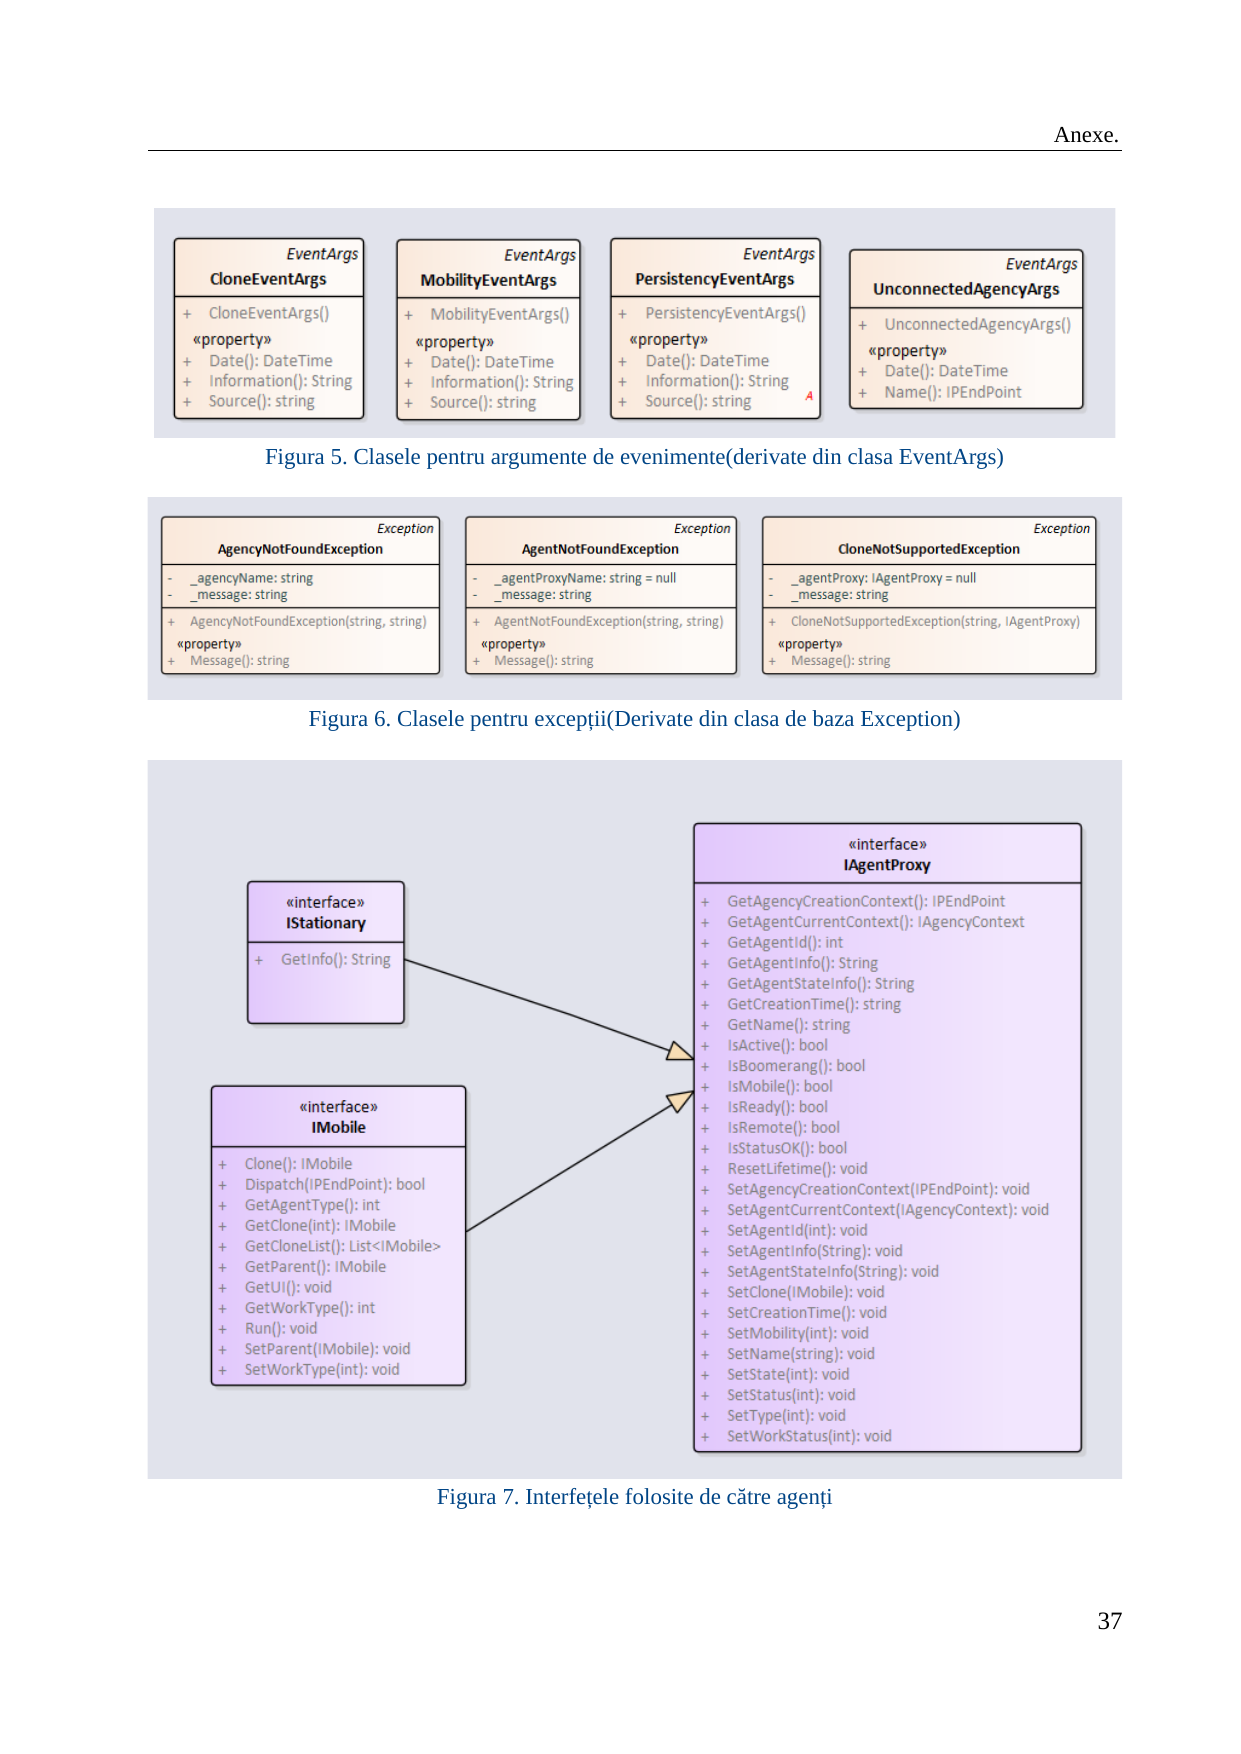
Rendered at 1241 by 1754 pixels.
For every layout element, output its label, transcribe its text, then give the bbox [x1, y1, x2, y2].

picture [147, 497, 1123, 700]
text Figura 7. Interfețele folosite de către agenți [148, 1479, 1122, 1510]
picture [154, 208, 1116, 438]
picture [147, 760, 1123, 1479]
text Figura 6. Clasele pentru excepții(Derivate din clasa de baza Exception) [148, 700, 1122, 731]
text Figura 5. Clasele pentru argumente de evenimente(derivate din clasa EventArgs) [154, 438, 1115, 469]
